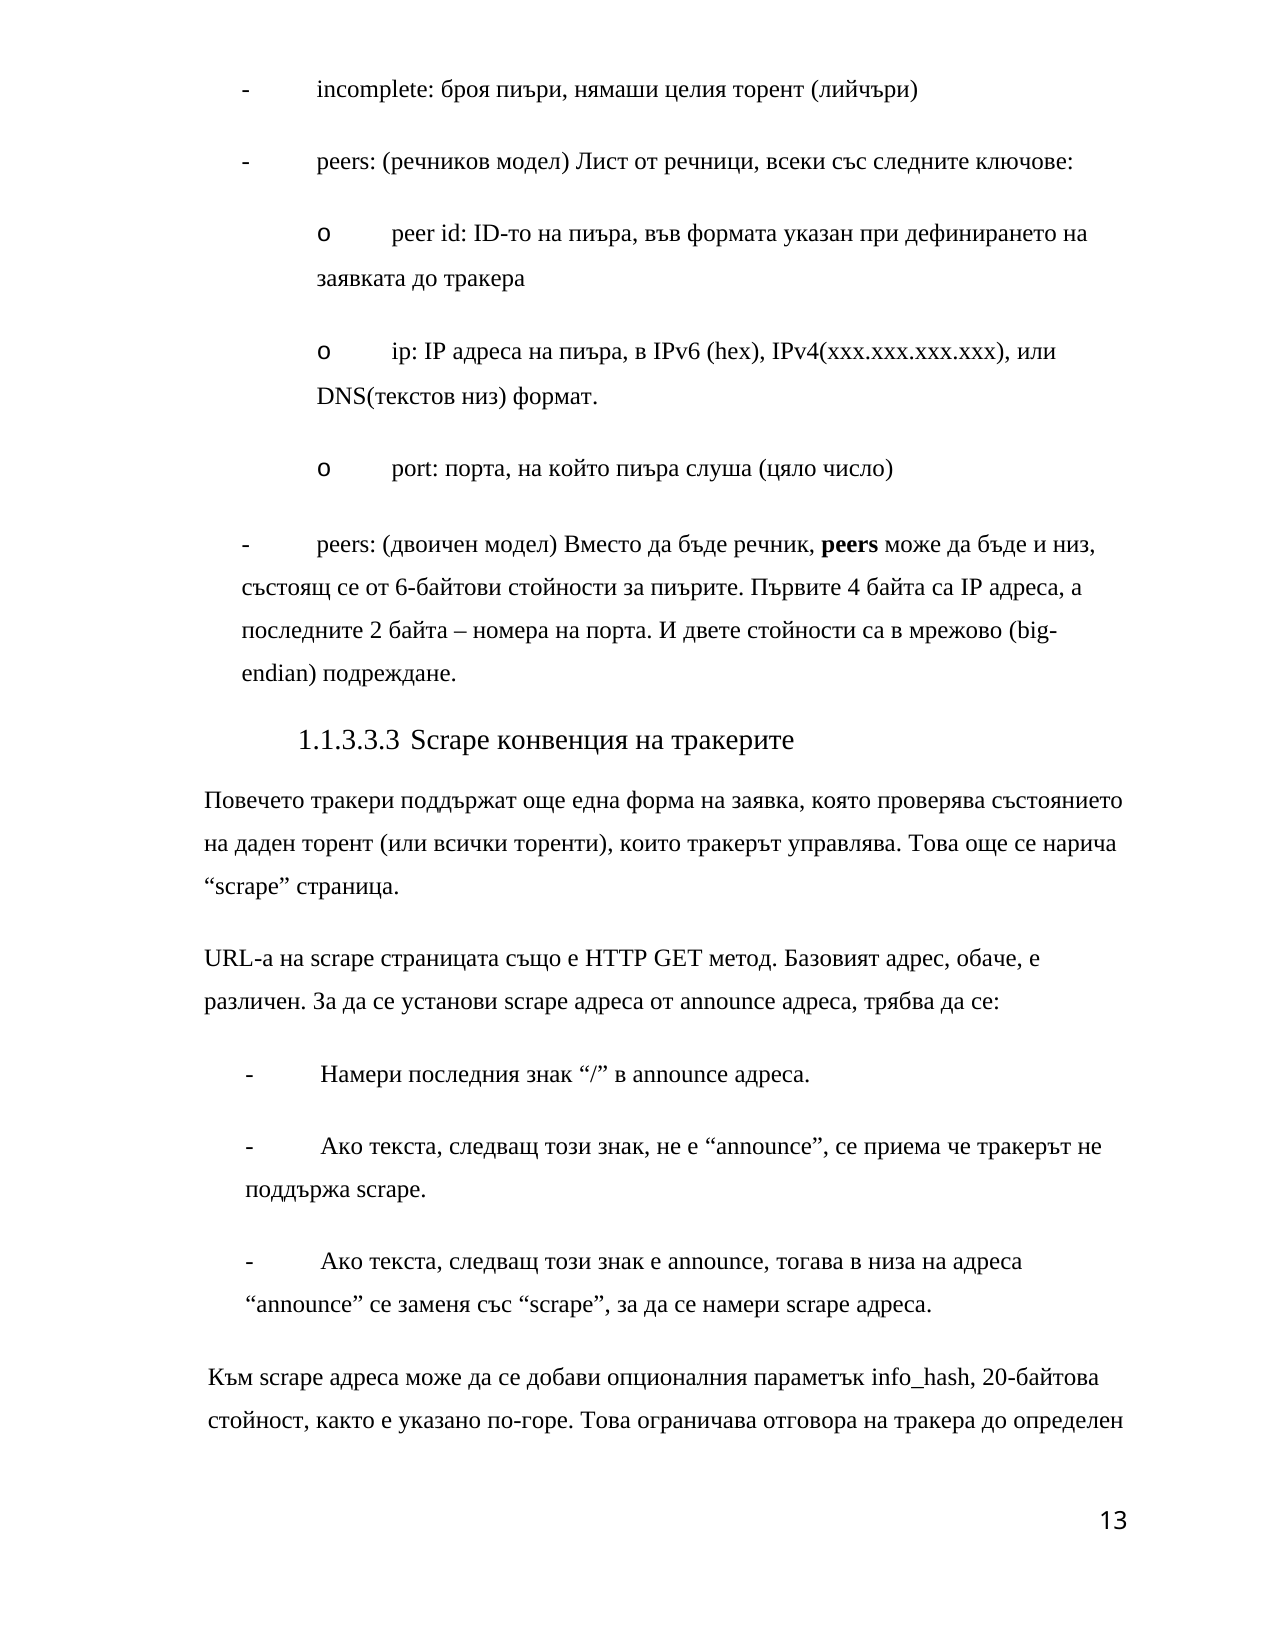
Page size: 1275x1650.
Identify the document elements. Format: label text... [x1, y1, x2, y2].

list peers: (речников модел) Лист от речници, всеки със следните ключове: [241, 146, 1127, 175]
text Повечето тракери поддържат още една форма на заявка, която проверява състоянието на даден торент (или всички торенти), които тракерът управлява. Това още се нарича “scrape” страница. [204, 785, 1127, 900]
subtitle Scrape конвенция на тракерите [298, 722, 1127, 756]
list incomplete: броя пиъри, нямаши целия торент (лийчъри) [241, 74, 1127, 102]
list ip: IP адреса на пиъра, в IPv6 (hex), IPv4(xxx.xxx.xxx.xxx), или DNS(текстов низ) формат. [316, 336, 1127, 410]
list peer id: ID-то на пиъра, във формата указан при дефинирането на заявката до тракера [316, 218, 1127, 292]
text Към scrape адреса може да се добави опционалния параметък info_hash, 20-байтова стойност, както е указано по-горе. Това ограничава отговора на тракера до определен [208, 1362, 1127, 1434]
text URL-а на scrape страницата също е HTTP GET метод. Базовият адрес, обаче, е различен. За да се установи scrape адреса от announce адреса, трябва да се: [204, 943, 1127, 1015]
list Намери последния знак “/” в announce адреса. [245, 1059, 1127, 1087]
list port: порта, на който пиъра слуша (цяло число) [316, 453, 1127, 484]
list peers: (двоичен модел) Вместо да бъде речник, peers може да бъде и низ, състоящ се от 6-байтови стойности за пиърите. Първите 4 байта са IP адреса, а последните 2 байта – номера на порта. И двете стойности са в мрежово (big-endian) подреждане. [241, 529, 1127, 687]
list Ако текста, следващ този знак е announce, тогава в низа на адреса “announce” се заменя със “scrape”, за да се намери scrape адреса. [245, 1246, 1127, 1318]
list Ако текста, следващ този знак, не е “announce”, се приема че тракерът не поддържа scrape. [245, 1131, 1127, 1203]
